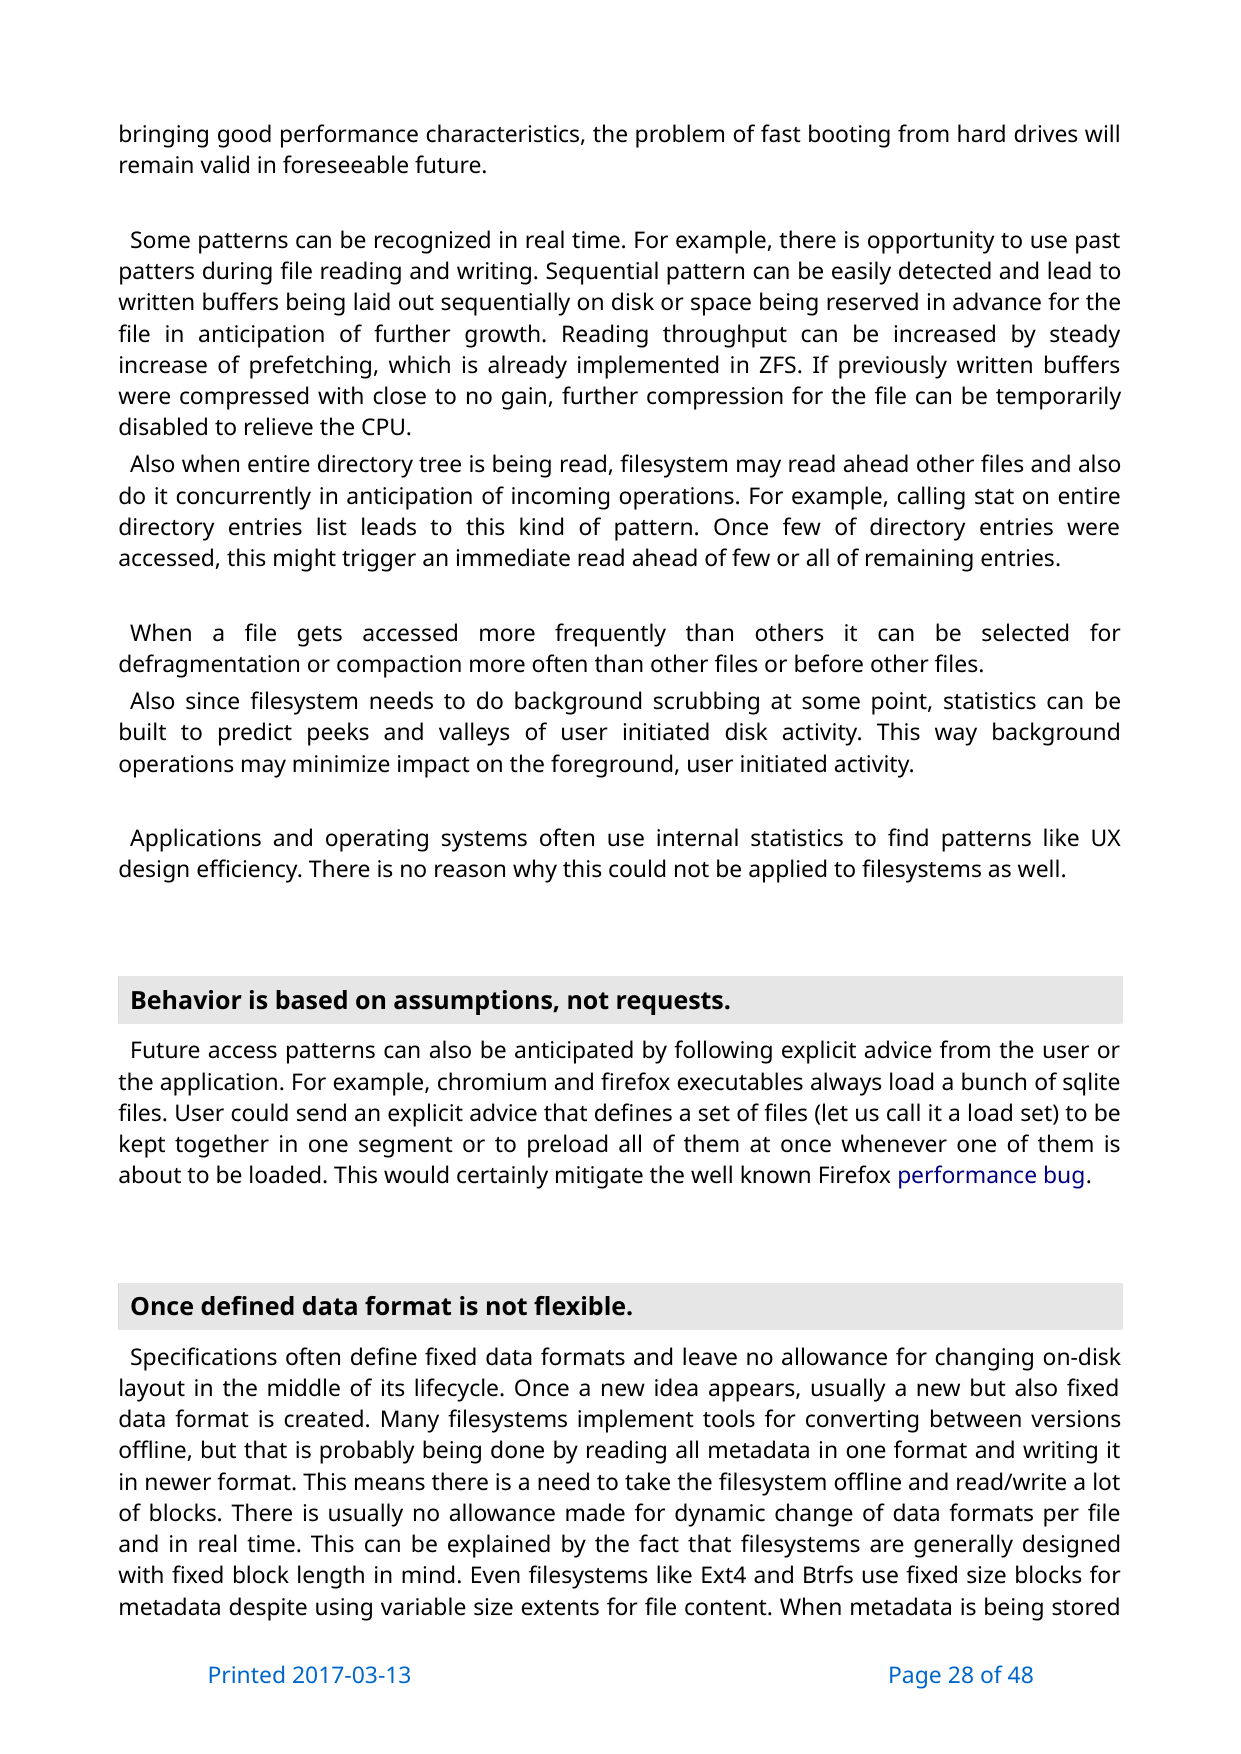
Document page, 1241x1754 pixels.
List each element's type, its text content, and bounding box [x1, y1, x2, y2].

text bringing good performance characteristics, the problem of fast booting from hard drives will remain valid in foreseeable future. [118, 118, 1122, 181]
text Also since filesystem needs to do background scrubbing at some point, statistics can be built to predict peeks and valleys of user initiated disk activity. This way background operations may minimize impact on the foreground, user initiated activity. [118, 685, 1122, 779]
text When a file gets accessed more frequently than others it can be selected for defragmentation or compaction more often than other files or before other files. [118, 617, 1122, 679]
text Applications and operating systems often use internal statistics to find patterns like UX design efficiency. There is no reason why this could not be applied to filesystems as well. [118, 822, 1122, 884]
subtitle Behavior is based on assumptions, not requests. [119, 977, 1122, 1023]
text Specifications often define fixed data formats and leave no allowance for changing on-disk layout in the middle of its lifecycle. Once a new idea appears, usually a new but also fixed data format is created. Many filesystems implement tools for converting between versions offline, but that is probably being done by reading all metadata in one format and writing it in newer format. This means there is a need to take the filesystem offline and read/write a lot of blocks. There is usually no allowance made for dynamic change of data formats per file and in real time. This can be explained by the fact that filesystems are generally designed with fixed block length in mind. Even filesystems like Ext4 and Btrfs use fixed size blocks for metadata despite using variable size extents for file content. When metadata is being stored [118, 1341, 1122, 1622]
subtitle Once defined data format is not flexible. [119, 1284, 1122, 1329]
text Future access patterns can also be anticipated by following explicit advice from the user or the application. For example, chromium and firefox executables always load a bunch of sqlite files. User could send an explicit advice that defines a set of files (let us call it a load set) to be kept together in one segment or to preload all of them at once whenever one of them is about to be loaded. This would certainly mitigate the well known Firefox performance bug. [118, 1034, 1122, 1191]
text Some patterns can be recognized in real time. For example, there is opportunity to use past patters during file reading and writing. Sequential pattern can be easily detected and lead to written buffers being laid out sequentially on disk or space being reserved in advance for the file in anticipation of further growth. Reading throughput can be increased by steady increase of prefetching, which is already implemented in ZFS. If previously written buffers were compressed with close to no gain, further compression for the file can be temporarily disabled to relieve the CPU. [118, 224, 1122, 442]
text Also when entire directory tree is being read, filesystem may read ahead other files and also do it concurrently in anticipation of incoming operations. For example, calling stat on entire directory entries list leads to this kind of pattern. Once few of directory entries were accessed, this might trigger an immediate read ahead of few or all of remaining entries. [118, 448, 1122, 573]
